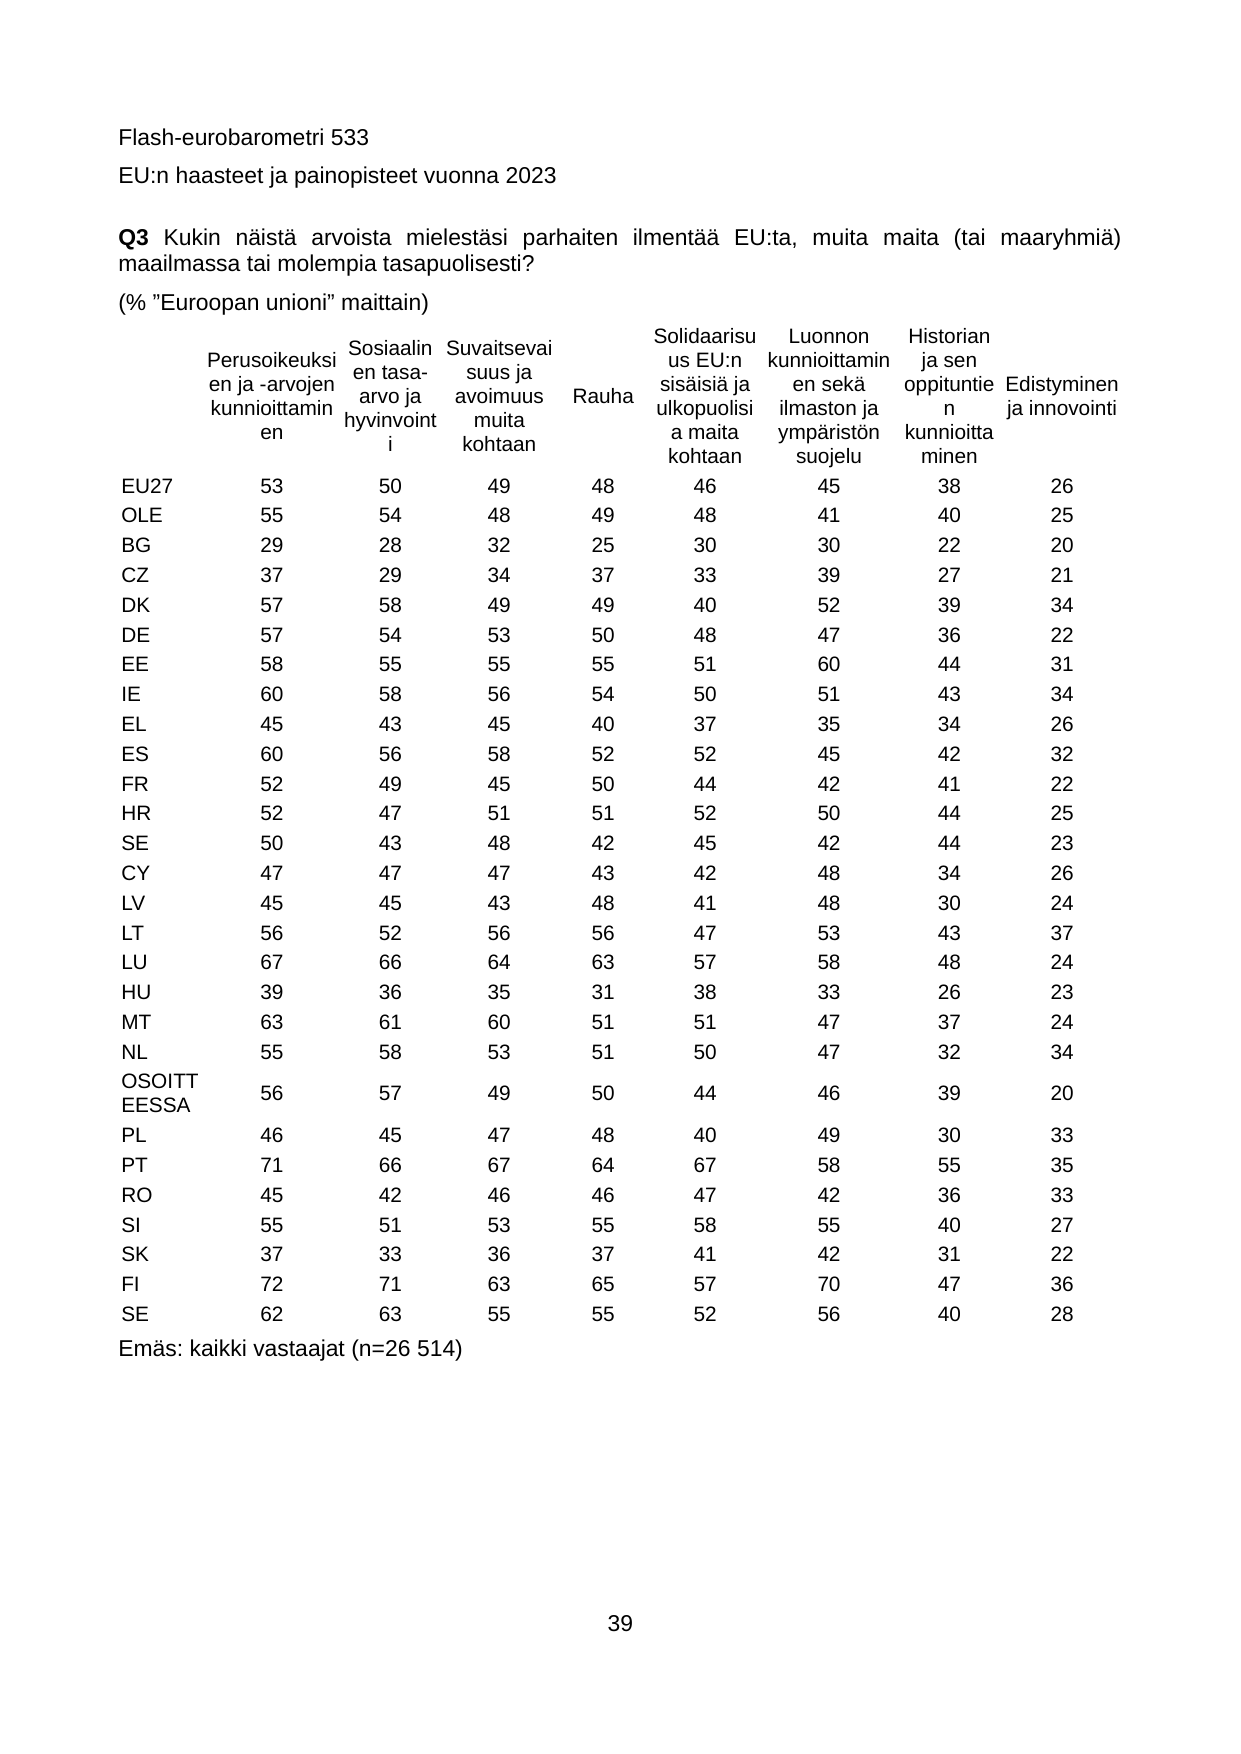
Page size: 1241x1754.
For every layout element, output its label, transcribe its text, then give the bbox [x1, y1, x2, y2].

table_cell 26 [897, 977, 1002, 1007]
table_cell 42 [761, 828, 897, 858]
table_cell 45 [441, 709, 557, 739]
table_cell 22 [1002, 1239, 1122, 1269]
table_cell 48 [761, 858, 897, 888]
table_cell 40 [649, 590, 761, 619]
table_cell 30 [897, 888, 1002, 917]
table_cell 52 [204, 769, 339, 798]
table_cell ES [118, 739, 204, 768]
table_cell 36 [340, 977, 441, 1007]
table_cell 35 [1002, 1150, 1122, 1180]
table_cell 29 [204, 530, 339, 560]
table_cell 53 [441, 1210, 557, 1239]
table_cell 39 [204, 977, 339, 1007]
table_cell 36 [897, 1180, 1002, 1209]
table_cell PL [118, 1120, 204, 1150]
table_cell 50 [649, 679, 761, 709]
table_cell 41 [761, 500, 897, 530]
table_cell 55 [441, 1299, 557, 1329]
table_cell 45 [204, 888, 339, 917]
table_cell 63 [557, 947, 648, 977]
table_cell 67 [649, 1150, 761, 1180]
table_cell 20 [1002, 530, 1122, 560]
table_cell 44 [897, 828, 1002, 858]
table_cell 51 [441, 798, 557, 828]
table_cell 45 [761, 471, 897, 500]
table_cell 47 [340, 798, 441, 828]
table_cell 56 [204, 918, 339, 947]
table_cell 24 [1002, 888, 1122, 917]
table_cell 36 [1002, 1269, 1122, 1299]
table_cell FI [118, 1269, 204, 1299]
table_cell 37 [897, 1007, 1002, 1037]
table_cell 58 [761, 947, 897, 977]
table_cell 51 [340, 1210, 441, 1239]
table_cell 52 [204, 798, 339, 828]
table_cell 56 [761, 1299, 897, 1329]
table_cell 43 [897, 679, 1002, 709]
table_cell CZ [118, 560, 204, 590]
table_cell 28 [1002, 1299, 1122, 1329]
table_cell 41 [649, 1239, 761, 1269]
table_header Suvaitsevaisuus ja avoimuus muita kohtaan [441, 321, 557, 471]
table_cell 50 [557, 620, 648, 649]
table_cell 66 [340, 947, 441, 977]
table_cell 55 [204, 1210, 339, 1239]
table_cell 37 [1002, 918, 1122, 947]
table_cell 49 [761, 1120, 897, 1150]
table_cell 64 [557, 1150, 648, 1180]
table_cell 52 [557, 739, 648, 768]
table_cell 45 [441, 769, 557, 798]
table_cell 45 [649, 828, 761, 858]
table_cell 58 [340, 679, 441, 709]
table_cell 39 [897, 1066, 1002, 1120]
table_cell 30 [649, 530, 761, 560]
text (% ”Euroopan unioni” maittain) [118, 289, 1122, 315]
table_cell MT [118, 1007, 204, 1037]
table_cell 35 [441, 977, 557, 1007]
table_cell 50 [204, 828, 339, 858]
table_cell SK [118, 1239, 204, 1269]
table_cell 64 [441, 947, 557, 977]
table_cell 37 [204, 1239, 339, 1269]
table_cell 23 [1002, 828, 1122, 858]
table_cell 67 [204, 947, 339, 977]
table_cell 32 [1002, 739, 1122, 768]
table_cell 34 [897, 709, 1002, 739]
table_cell 45 [204, 1180, 339, 1209]
table_cell 67 [441, 1150, 557, 1180]
table_cell 33 [649, 560, 761, 590]
table_cell 50 [340, 471, 441, 500]
table_cell LU [118, 947, 204, 977]
table_cell 20 [1002, 1066, 1122, 1120]
table_cell 40 [897, 1210, 1002, 1239]
table_cell 58 [340, 1037, 441, 1066]
table_cell LV [118, 888, 204, 917]
table_cell 35 [761, 709, 897, 739]
table_cell 38 [897, 471, 1002, 500]
table_cell 34 [1002, 590, 1122, 619]
table_cell 31 [557, 977, 648, 1007]
table_cell SI [118, 1210, 204, 1239]
table_cell 42 [761, 1239, 897, 1269]
table_cell LT [118, 918, 204, 947]
table_header [118, 321, 204, 471]
table_cell 46 [441, 1180, 557, 1209]
table_cell DE [118, 620, 204, 649]
table_cell 58 [761, 1150, 897, 1180]
table_cell 49 [557, 590, 648, 619]
table_cell 34 [1002, 1037, 1122, 1066]
table_cell 39 [761, 560, 897, 590]
table_cell 41 [897, 769, 1002, 798]
table_cell FR [118, 769, 204, 798]
table_cell 39 [897, 590, 1002, 619]
table_cell 52 [649, 739, 761, 768]
table_cell 30 [897, 1120, 1002, 1150]
table_cell 58 [204, 649, 339, 679]
table_cell 57 [649, 947, 761, 977]
table_cell 37 [204, 560, 339, 590]
table_cell 60 [761, 649, 897, 679]
table_cell 29 [340, 560, 441, 590]
table_cell 37 [557, 560, 648, 590]
table_cell 51 [557, 1037, 648, 1066]
table_cell 60 [204, 739, 339, 768]
table_cell 58 [649, 1210, 761, 1239]
table_cell 66 [340, 1150, 441, 1180]
table_cell 33 [1002, 1120, 1122, 1150]
table_cell PT [118, 1150, 204, 1180]
table_cell SE [118, 828, 204, 858]
table_cell CY [118, 858, 204, 888]
table_cell 46 [761, 1066, 897, 1120]
table_cell 60 [441, 1007, 557, 1037]
table_cell 45 [761, 739, 897, 768]
table_cell 25 [557, 530, 648, 560]
table_cell 40 [557, 709, 648, 739]
table_header Edistyminen ja innovointi [1002, 321, 1122, 471]
table_cell 57 [649, 1269, 761, 1299]
table_cell 53 [761, 918, 897, 947]
table_cell 47 [761, 620, 897, 649]
table_cell 48 [557, 1120, 648, 1150]
table_cell 55 [557, 1210, 648, 1239]
table_cell 57 [204, 620, 339, 649]
table_cell OSOITTEESSA [118, 1066, 204, 1120]
table_cell 48 [441, 500, 557, 530]
table_cell 26 [1002, 858, 1122, 888]
table_cell 47 [441, 858, 557, 888]
table_cell 48 [557, 471, 648, 500]
table_cell 55 [441, 649, 557, 679]
table_cell HR [118, 798, 204, 828]
table_cell 49 [340, 769, 441, 798]
table_cell 51 [761, 679, 897, 709]
table_cell 48 [897, 947, 1002, 977]
table_cell 22 [1002, 620, 1122, 649]
table_cell 42 [557, 828, 648, 858]
table_cell 21 [1002, 560, 1122, 590]
table_cell 52 [649, 1299, 761, 1329]
table_cell 33 [1002, 1180, 1122, 1209]
table_cell 56 [204, 1066, 339, 1120]
table_cell BG [118, 530, 204, 560]
table_cell 54 [340, 500, 441, 530]
table_cell 60 [204, 679, 339, 709]
table_cell 44 [897, 798, 1002, 828]
table_cell 42 [340, 1180, 441, 1209]
table_cell 22 [1002, 769, 1122, 798]
table_cell 31 [897, 1239, 1002, 1269]
table_cell 53 [441, 1037, 557, 1066]
table_cell 55 [897, 1150, 1002, 1180]
text Emäs: kaikki vastaajat (n=26 514) [118, 1334, 1122, 1361]
table_cell 50 [761, 798, 897, 828]
table_cell 24 [1002, 1007, 1122, 1037]
table_cell 42 [761, 1180, 897, 1209]
table_header Solidaarisuus EU:n sisäisiä ja ulkopuolisia maita kohtaan [649, 321, 761, 471]
table_cell 50 [557, 769, 648, 798]
table_cell EL [118, 709, 204, 739]
table_cell 28 [340, 530, 441, 560]
table_cell 44 [897, 649, 1002, 679]
table_cell 36 [441, 1239, 557, 1269]
table_cell HU [118, 977, 204, 1007]
table_cell OLE [118, 500, 204, 530]
table_cell 40 [897, 1299, 1002, 1329]
table_cell 43 [897, 918, 1002, 947]
table_cell 51 [649, 1007, 761, 1037]
table_cell 27 [897, 560, 1002, 590]
table_cell 47 [761, 1037, 897, 1066]
table_cell 55 [557, 649, 648, 679]
table_cell 63 [441, 1269, 557, 1299]
table_cell 31 [1002, 649, 1122, 679]
table_cell 43 [557, 858, 648, 888]
table_cell 47 [340, 858, 441, 888]
table_cell 49 [441, 590, 557, 619]
table_header Historian ja sen oppituntien kunnioittaminen [897, 321, 1002, 471]
table_cell 55 [557, 1299, 648, 1329]
table_cell 71 [340, 1269, 441, 1299]
table_cell DK [118, 590, 204, 619]
table_cell 63 [340, 1299, 441, 1329]
table_cell 52 [340, 918, 441, 947]
table_cell 42 [761, 769, 897, 798]
table_cell 43 [441, 888, 557, 917]
table_cell 38 [649, 977, 761, 1007]
table_cell 27 [1002, 1210, 1122, 1239]
table_cell 34 [1002, 679, 1122, 709]
table_cell 26 [1002, 471, 1122, 500]
table_cell 56 [441, 918, 557, 947]
table_cell 57 [204, 590, 339, 619]
table_cell 54 [557, 679, 648, 709]
table_cell 52 [649, 798, 761, 828]
table_cell 55 [340, 649, 441, 679]
table_cell 51 [649, 649, 761, 679]
table_cell 45 [340, 888, 441, 917]
table_cell 34 [441, 560, 557, 590]
table_header Rauha [557, 321, 648, 471]
table_cell 41 [649, 888, 761, 917]
table_cell 48 [649, 500, 761, 530]
table_cell 49 [441, 471, 557, 500]
table_cell 56 [340, 739, 441, 768]
table_cell 55 [204, 1037, 339, 1066]
table_cell 54 [340, 620, 441, 649]
table_cell 32 [897, 1037, 1002, 1066]
table_cell 37 [649, 709, 761, 739]
table_header Sosiaalinen tasa-arvo ja hyvinvointi [340, 321, 441, 471]
table_cell 58 [340, 590, 441, 619]
table_cell 34 [897, 858, 1002, 888]
table_cell 65 [557, 1269, 648, 1299]
table_cell 72 [204, 1269, 339, 1299]
table_cell NL [118, 1037, 204, 1066]
table_cell 53 [441, 620, 557, 649]
table_header Perusoikeuksien ja -arvojen kunnioittaminen [204, 321, 339, 471]
table_cell 25 [1002, 798, 1122, 828]
table_cell 33 [340, 1239, 441, 1269]
table_cell 55 [761, 1210, 897, 1239]
table_cell 48 [557, 888, 648, 917]
table_cell 24 [1002, 947, 1122, 977]
table_cell 45 [340, 1120, 441, 1150]
table_cell 46 [204, 1120, 339, 1150]
table_cell 40 [897, 500, 1002, 530]
table_cell 58 [441, 739, 557, 768]
table_cell RO [118, 1180, 204, 1209]
table_cell 62 [204, 1299, 339, 1329]
table_cell 42 [649, 858, 761, 888]
table_cell 56 [557, 918, 648, 947]
table_cell 47 [649, 1180, 761, 1209]
table_cell 61 [340, 1007, 441, 1037]
table_cell IE [118, 679, 204, 709]
table_cell 43 [340, 709, 441, 739]
table_cell 70 [761, 1269, 897, 1299]
table_cell 37 [557, 1239, 648, 1269]
table_cell 30 [761, 530, 897, 560]
table_cell 47 [897, 1269, 1002, 1299]
table_cell 51 [557, 1007, 648, 1037]
table_cell 42 [897, 739, 1002, 768]
table_cell 46 [649, 471, 761, 500]
table_cell 47 [649, 918, 761, 947]
table_cell 47 [204, 858, 339, 888]
table_cell 44 [649, 769, 761, 798]
table_cell 53 [204, 471, 339, 500]
table_cell 40 [649, 1120, 761, 1150]
table_cell 48 [761, 888, 897, 917]
table_cell SE [118, 1299, 204, 1329]
table_cell 32 [441, 530, 557, 560]
table_cell 43 [340, 828, 441, 858]
table_cell 71 [204, 1150, 339, 1180]
table_cell 52 [761, 590, 897, 619]
table_header Luonnon kunnioittaminen sekä ilmaston ja ympäristön suojelu [761, 321, 897, 471]
table_cell 56 [441, 679, 557, 709]
table_cell 23 [1002, 977, 1122, 1007]
text Q3 Kukin näistä arvoista mielestäsi parhaiten ilmentää EU:ta, muita maita (tai maaryhmiä) maailmassa tai molempia tasapuolisesti? [118, 224, 1122, 277]
table_cell EU27 [118, 471, 204, 500]
table_cell 50 [557, 1066, 648, 1120]
table_cell 22 [897, 530, 1002, 560]
table_cell 36 [897, 620, 1002, 649]
table_cell 47 [441, 1120, 557, 1150]
table_cell 48 [649, 620, 761, 649]
table_cell 57 [340, 1066, 441, 1120]
table_cell 46 [557, 1180, 648, 1209]
table_cell 44 [649, 1066, 761, 1120]
table_cell 50 [649, 1037, 761, 1066]
table_cell 26 [1002, 709, 1122, 739]
table_cell 51 [557, 798, 648, 828]
table_cell 49 [557, 500, 648, 530]
table_cell 49 [441, 1066, 557, 1120]
table_cell 55 [204, 500, 339, 530]
table_cell EE [118, 649, 204, 679]
table_cell 45 [204, 709, 339, 739]
table_cell 63 [204, 1007, 339, 1037]
table_cell 47 [761, 1007, 897, 1037]
table_cell 48 [441, 828, 557, 858]
table_cell 33 [761, 977, 897, 1007]
table_cell 25 [1002, 500, 1122, 530]
